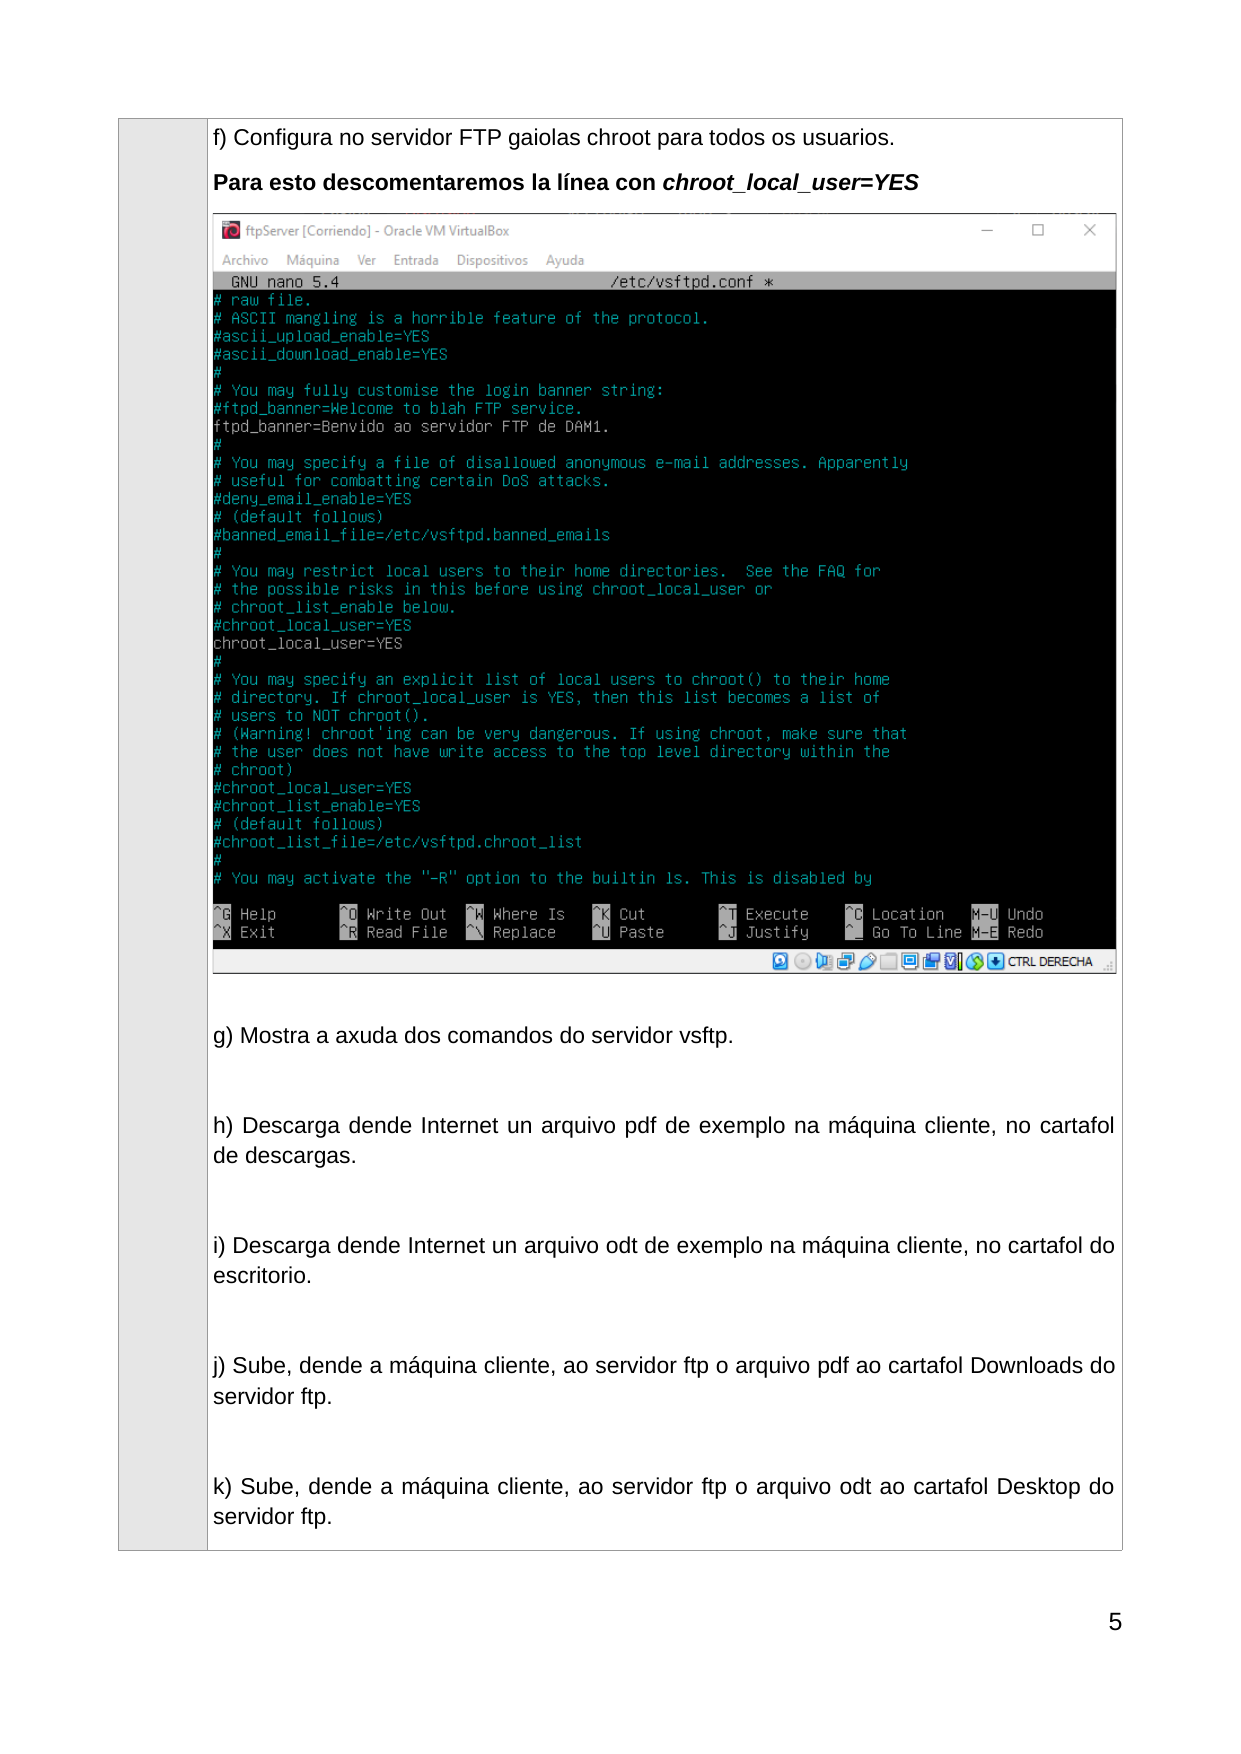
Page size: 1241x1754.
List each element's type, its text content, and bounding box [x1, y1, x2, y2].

table_header f) Configura no servidor FTP gaiolas chroot para todos os usuarios. Para esto descomentaremos la línea con chroot_local_user=YES g) Mostra a axuda dos comandos do servidor vsftp. h) Descarga dende Internet un arquivo pdf de exemplo na máquina cliente, no cartafol de descargas. i) Descarga dende Internet un arquivo odt de exemplo na máquina cliente, no cartafol do escritorio. j) Sube, dende a máquina cliente, ao servidor ftp o arquivo pdf ao cartafol Downloads do servidor ftp. k) Sube, dende a máquina cliente, ao servidor ftp o arquivo odt ao cartafol Desktop do servidor ftp. [208, 119, 1122, 1550]
table_header [119, 119, 207, 1550]
picture [212, 213, 1117, 974]
